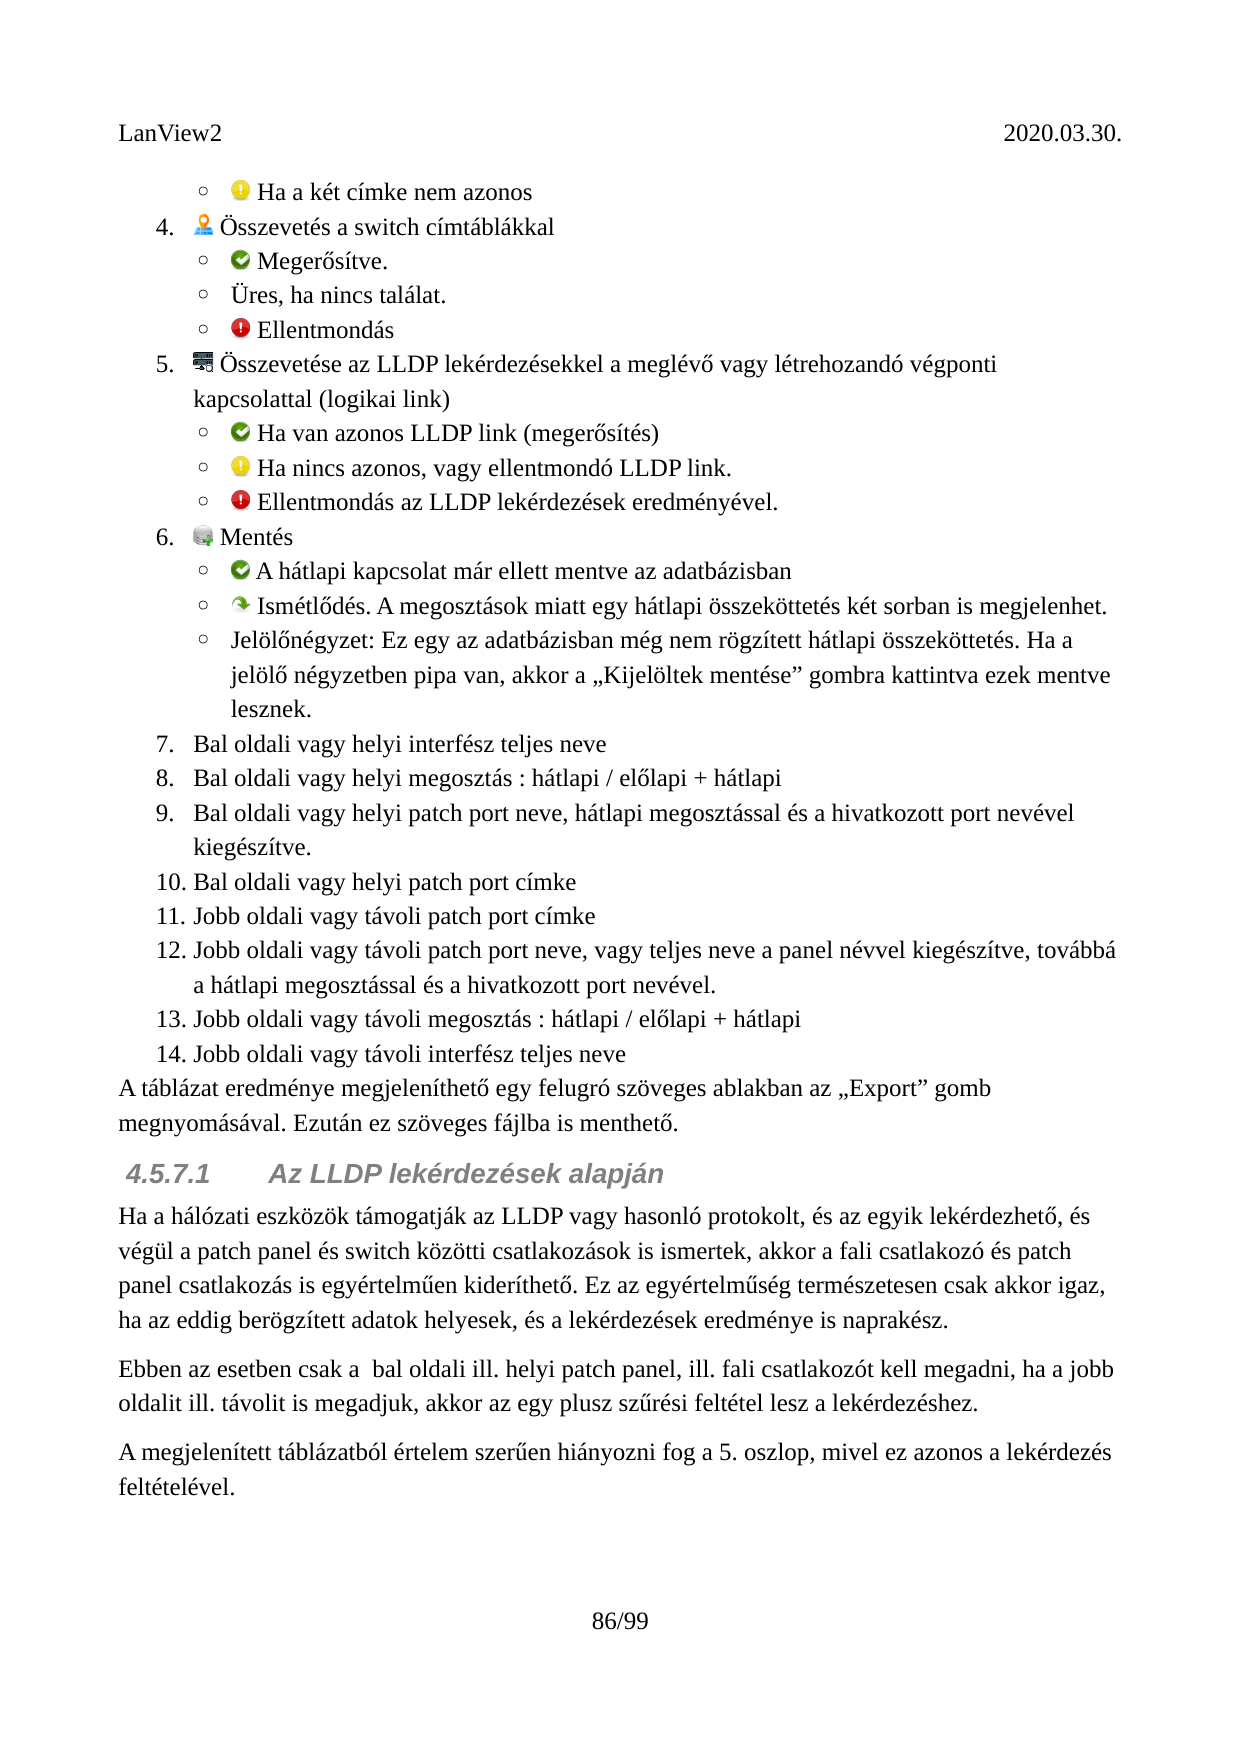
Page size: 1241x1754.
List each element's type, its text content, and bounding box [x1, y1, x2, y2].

text A megjelenített táblázatból értelem szerűen hiányozni fog a 5. oszlop, mivel ez azonos a lekérdezés feltételével. [118, 1437, 1122, 1501]
list Üres, ha nincs találat. [193, 281, 1122, 309]
picture [230, 490, 251, 511]
list Megerősítve. [193, 246, 1122, 275]
list Bal oldali vagy helyi interfész teljes neve [156, 729, 1122, 757]
picture [230, 249, 251, 270]
list Összevetés a switch címtáblákkal [156, 212, 1122, 240]
list Összevetése az LLDP lekérdezésekkel a meglévő vagy létrehozandó végponti kapcsolattal (logikai link) [156, 349, 1122, 413]
picture [193, 525, 214, 546]
list Jobb oldali vagy távoli megosztás : hátlapi / előlapi + hátlapi [156, 1004, 1122, 1033]
list Ha a két címke nem azonos [193, 177, 1122, 206]
list Jobb oldali vagy távoli patch port címke [156, 901, 1122, 930]
subtitle Az LLDP lekérdezések alapján [118, 1157, 1122, 1189]
list Ellentmondás az LLDP lekérdezések eredményével. [193, 487, 1122, 516]
text Ha a hálózati eszközök támogatják az LLDP vagy hasonló protokolt, és az egyik lekérdezhető, és végül a patch panel és switch közötti csatlakozások is ismertek, akkor a fali csatlakozó és patch panel csatlakozás is egyértelműen kideríthető. Ez az egyértelműség természetesen csak akkor igaz, ha az eddig berögzített adatok helyesek, és a lekérdezések eredménye is naprakész. [118, 1201, 1122, 1334]
picture [193, 352, 214, 373]
picture [230, 180, 251, 201]
list Ha van azonos LLDP link (megerősítés) [193, 418, 1122, 447]
picture [230, 456, 251, 477]
list A hátlapi kapcsolat már ellett mentve az adatbázisban [193, 556, 1122, 585]
list Jobb oldali vagy távoli interfész teljes neve [156, 1039, 1122, 1068]
picture [230, 318, 251, 339]
list Bal oldali vagy helyi megosztás : hátlapi / előlapi + hátlapi [156, 763, 1122, 792]
picture [230, 559, 251, 580]
list Ismétlődés. A megosztások miatt egy hátlapi összeköttetés két sorban is megjelenhet. [193, 591, 1122, 619]
list Ha nincs azonos, vagy ellentmondó LLDP link. [193, 453, 1122, 482]
picture [193, 214, 214, 235]
list Bal oldali vagy helyi patch port neve, hátlapi megosztással és a hivatkozott port nevével kiegészítve. [156, 798, 1122, 861]
list Jelölőnégyzet: Ez egy az adatbázisban még nem rögzített hátlapi összeköttetés. Ha a jelölő négyzetben pipa van, akkor a „Kijelöltek mentése” gombra kattintva ezek mentve lesznek. [193, 625, 1122, 723]
list Bal oldali vagy helyi patch port címke [156, 867, 1122, 895]
text Ebben az esetben csak a bal oldali ill. helyi patch panel, ill. fali csatlakozót kell megadni, ha a jobb oldalit ill. távolit is megadjuk, akkor az egy plusz szűrési feltétel lesz a lekérdezéshez. [118, 1354, 1122, 1417]
picture [230, 594, 251, 615]
list Jobb oldali vagy távoli patch port neve, vagy teljes neve a panel névvel kiegészítve, továbbá a hátlapi megosztással és a hivatkozott port nevével. [156, 936, 1122, 999]
list Ellentmondás [193, 315, 1122, 344]
picture [230, 421, 251, 442]
text A táblázat eredménye megjeleníthető egy felugró szöveges ablakban az „Export” gomb megnyomásával. Ezután ez szöveges fájlba is menthető. [118, 1073, 1122, 1137]
list Mentés [156, 522, 1122, 551]
